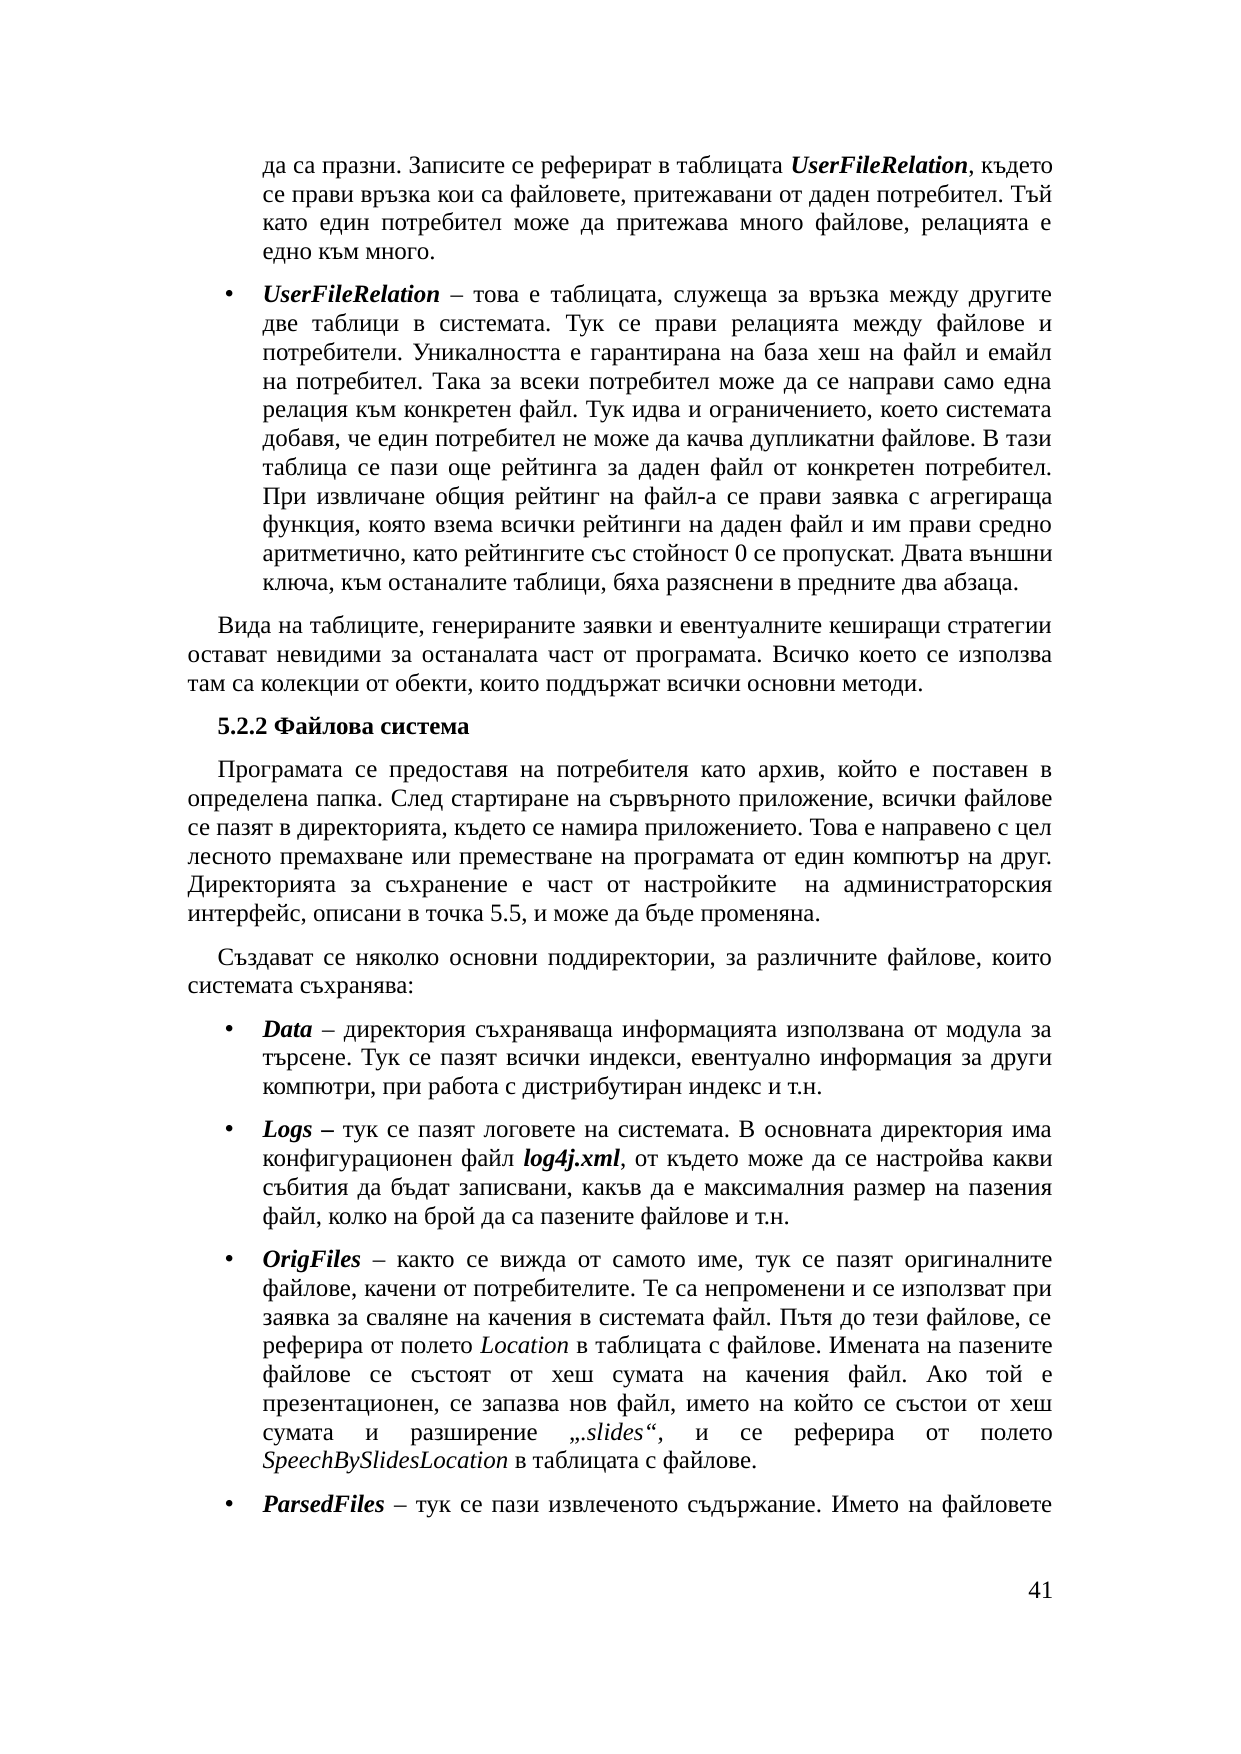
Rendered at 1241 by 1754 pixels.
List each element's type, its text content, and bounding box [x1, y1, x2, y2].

list ParsedFiles – тук се пази извлеченото съдържание. Името на файловете [225, 1489, 1053, 1517]
list да са празни. Записите се реферират в таблицата UserFileRelation, където се прави връзка кои са файловете, притежавани от даден потребител. Тъй като един потребител може да притежава много файлове, релацията е едно към много. [225, 150, 1053, 265]
text Вида на таблиците, генерираните заявки и евентуалните кеширащи стратегии остават невидими за останалата част от програмата. Всичко което се използва там са колекции от обекти, които поддържат всички основни методи. [187, 610, 1053, 697]
text Създават се няколко основни поддиректории, за различните файлове, които системата съхранява: [187, 942, 1053, 999]
text Програмата се предоставя на потребителя като архив, който е поставен в определена папка. След стартиране на сървърното приложение, всички файлове се пазят в директорията, където се намира приложението. Това е направено с цел лесното премахване или преместване на програмата от един компютър на друг. Директорията за съхранение е част от настройките на администраторския интерфейс, описани в точка 5.5, и може да бъде променяна. [187, 754, 1053, 927]
list Data – директория съхраняваща информацията използвана от модула за търсене. Тук се пазят всички индекси, евентуално информация за други компютри, при работа с дистрибутиран индекс и т.н. [225, 1014, 1053, 1100]
list UserFileRelation – това е таблицата, служеща за връзка между другите две таблици в системата. Тук се прави релацията между файлове и потребители. Уникалността е гарантирана на база хеш на файл и емайл на потребител. Така за всеки потребител може да се направи само една релация към конкретен файл. Тук идва и ограничението, което системата добавя, че един потребител не може да качва дупликатни файлове. В тази таблица се пази още рейтинга за даден файл от конкретен потребител. При извличане общия рейтинг на файл-а се прави заявка с агрегираща функция, която взема всички рейтинги на даден файл и им прави средно аритметично, като рейтингите със стойност 0 се пропускат. Двата външни ключа, към останалите таблици, бяха разяснени в предните два абзаца. [225, 279, 1053, 596]
list Logs – тук се пазят логовете на системата. В основната директория има конфигурационен файл log4j.xml, от където може да се настройва какви събития да бъдат записвани, какъв да е максималния размер на пазения файл, колко на брой да са пазените файлове и т.н. [225, 1114, 1053, 1229]
text 5.2.2 Файлова система [187, 711, 1053, 740]
list OrigFiles – както се вижда от самото име, тук се пазят оригиналните файлове, качени от потребителите. Те са непроменени и се използват при заявка за сваляне на качения в системата файл. Пътя до тези файлове, се реферира от полето Location в таблицата с файлове. Имената на пазените файлове се състоят от хеш сумата на качения файл. Ако той е презентационен, се запазва нов файл, името на който се състои от хеш сумата и разширение „.slides“, и се реферира от полето SpeechBySlidesLocation в таблицата с файлове. [225, 1244, 1053, 1474]
